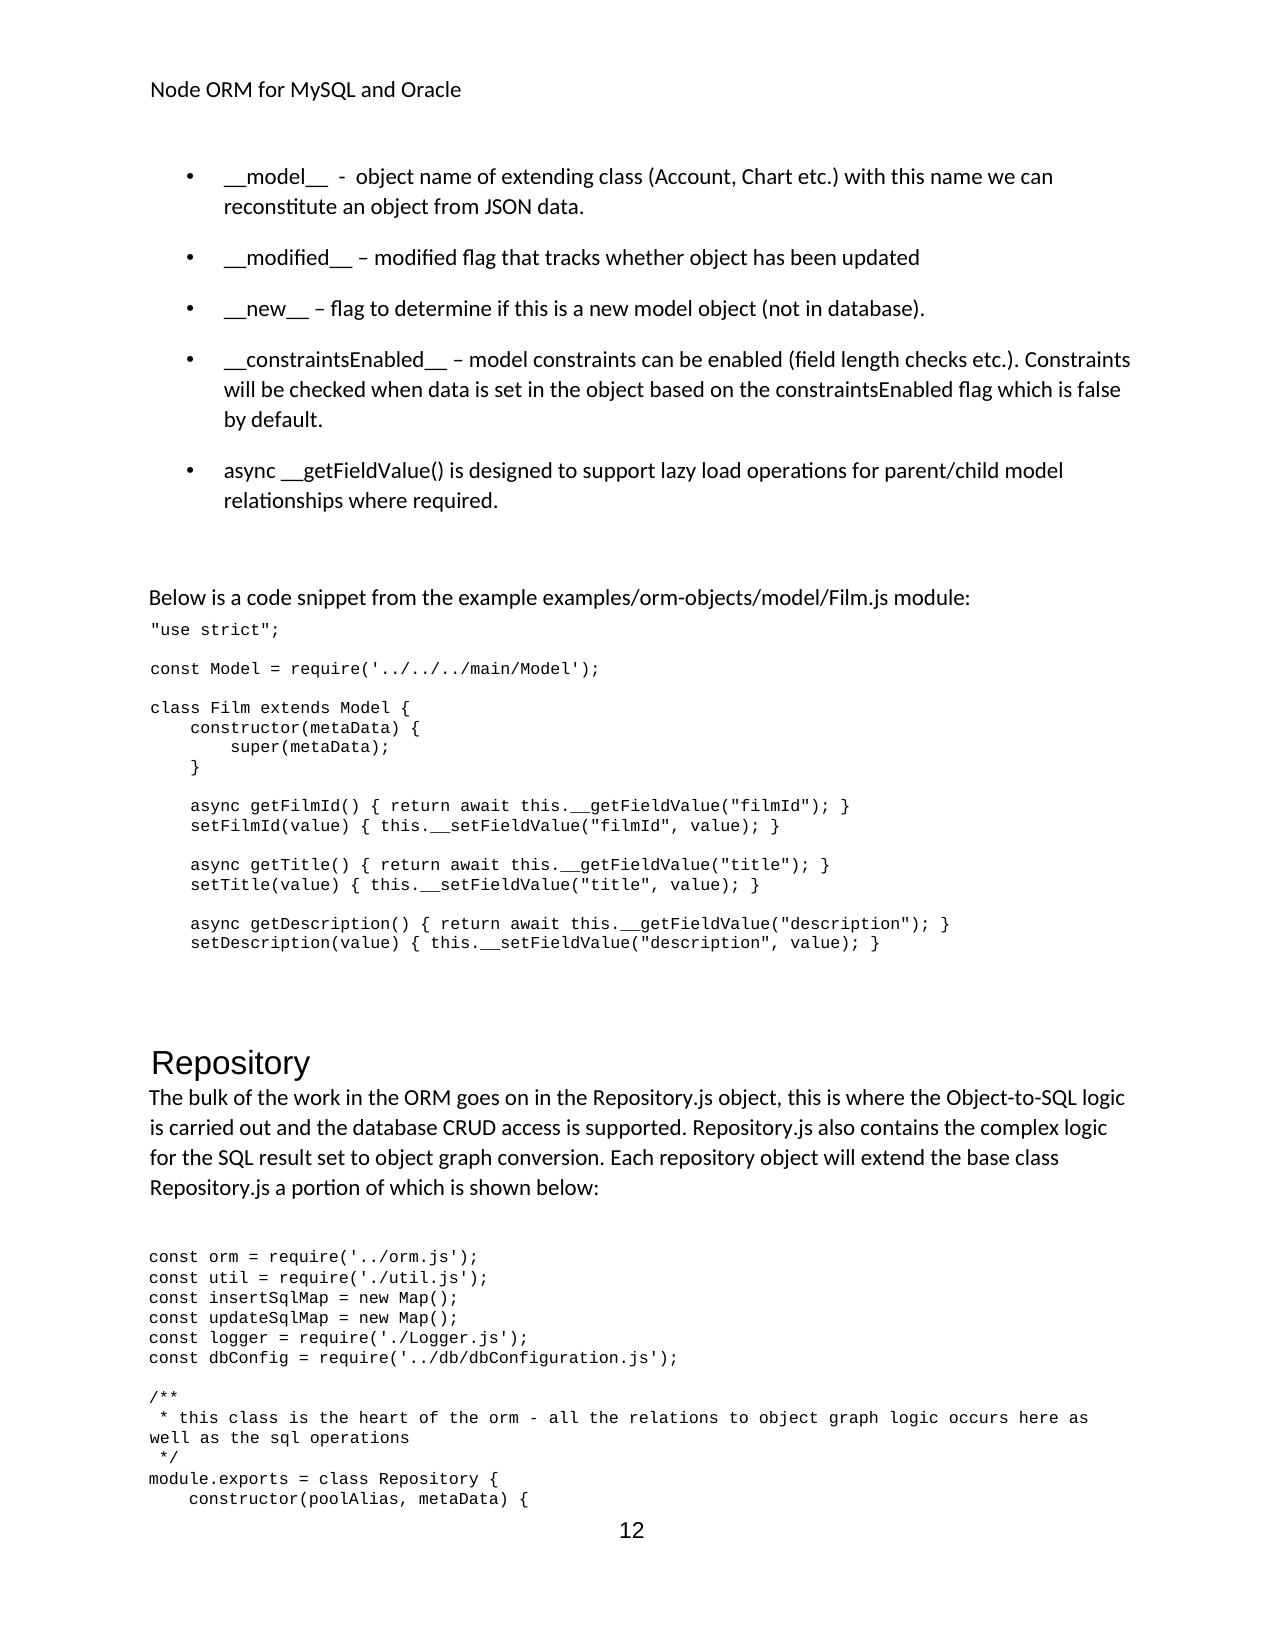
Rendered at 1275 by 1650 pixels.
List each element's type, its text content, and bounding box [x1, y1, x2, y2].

text const updateSqlMap = new Map(); [148, 1309, 1132, 1328]
text class Film extends Model { [150, 700, 1143, 719]
text setTitle(value) { this.__setFieldValue("title", value); } [150, 876, 1143, 895]
text async getTitle() { return await this.__getFieldValue("title"); } [150, 856, 1143, 875]
text async getFilmId() { return await this.__getFieldValue("filmId"); } [150, 798, 1143, 817]
text Below is a code snippet from the example examples/orm-objects/model/Film.js module: [148, 583, 1132, 611]
text constructor(poolAlias, metaData) { [148, 1490, 1132, 1509]
list __model__ - object name of extending class (Account, Chart etc.) with this name we can reconstitute an object from JSON data. [186, 162, 1143, 220]
subtitle Repository [151, 1043, 1143, 1081]
list __new__ – flag to determine if this is a new model object (not in database). [186, 294, 1143, 322]
list __constraintsEnabled__ – model constraints can be enabled (field length checks etc.). Constraints will be checked when data is set in the object based on the constraintsEnabled flag which is false by default. [186, 345, 1143, 433]
text */ [148, 1450, 1132, 1469]
text const util = require('./util.js'); [148, 1269, 1132, 1288]
text "use strict"; [150, 621, 1143, 640]
text module.exports = class Repository { [148, 1470, 1132, 1489]
text The bulk of the work in the ORM goes on in the Repository.js object, this is where the Object-to-SQL logic is carried out and the database CRUD access is supported. Repository.js also contains the complex logic for the SQL result set to object graph conversion. Each repository object will extend the base class Repository.js a portion of which is shown below: [148, 1083, 1132, 1201]
text const orm = require('../orm.js'); [148, 1249, 1132, 1268]
list async __getFieldValue() is designed to support lazy load operations for parent/child model relationships where required. [186, 456, 1143, 514]
list __modified__ – modified flag that tracks whether object has been updated [186, 243, 1143, 271]
text setFilmId(value) { this.__setFieldValue("filmId", value); } [150, 817, 1143, 836]
text * this class is the heart of the orm - all the relations to object graph logic occurs here as well as the sql operations [148, 1410, 1132, 1449]
text async getDescription() { return await this.__getFieldValue("description"); } [150, 915, 1143, 934]
text constructor(metaData) { [150, 719, 1143, 738]
text } [150, 758, 1143, 777]
text const insertSqlMap = new Map(); [148, 1289, 1132, 1308]
text const logger = require('./Logger.js'); [148, 1329, 1132, 1348]
text /** [148, 1390, 1132, 1409]
text super(metaData); [150, 739, 1143, 758]
text const Model = require('../../../main/Model'); [150, 661, 1143, 679]
text setDescription(value) { this.__setFieldValue("description", value); } [150, 935, 1143, 954]
text const dbConfig = require('../db/dbConfiguration.js'); [148, 1349, 1132, 1368]
